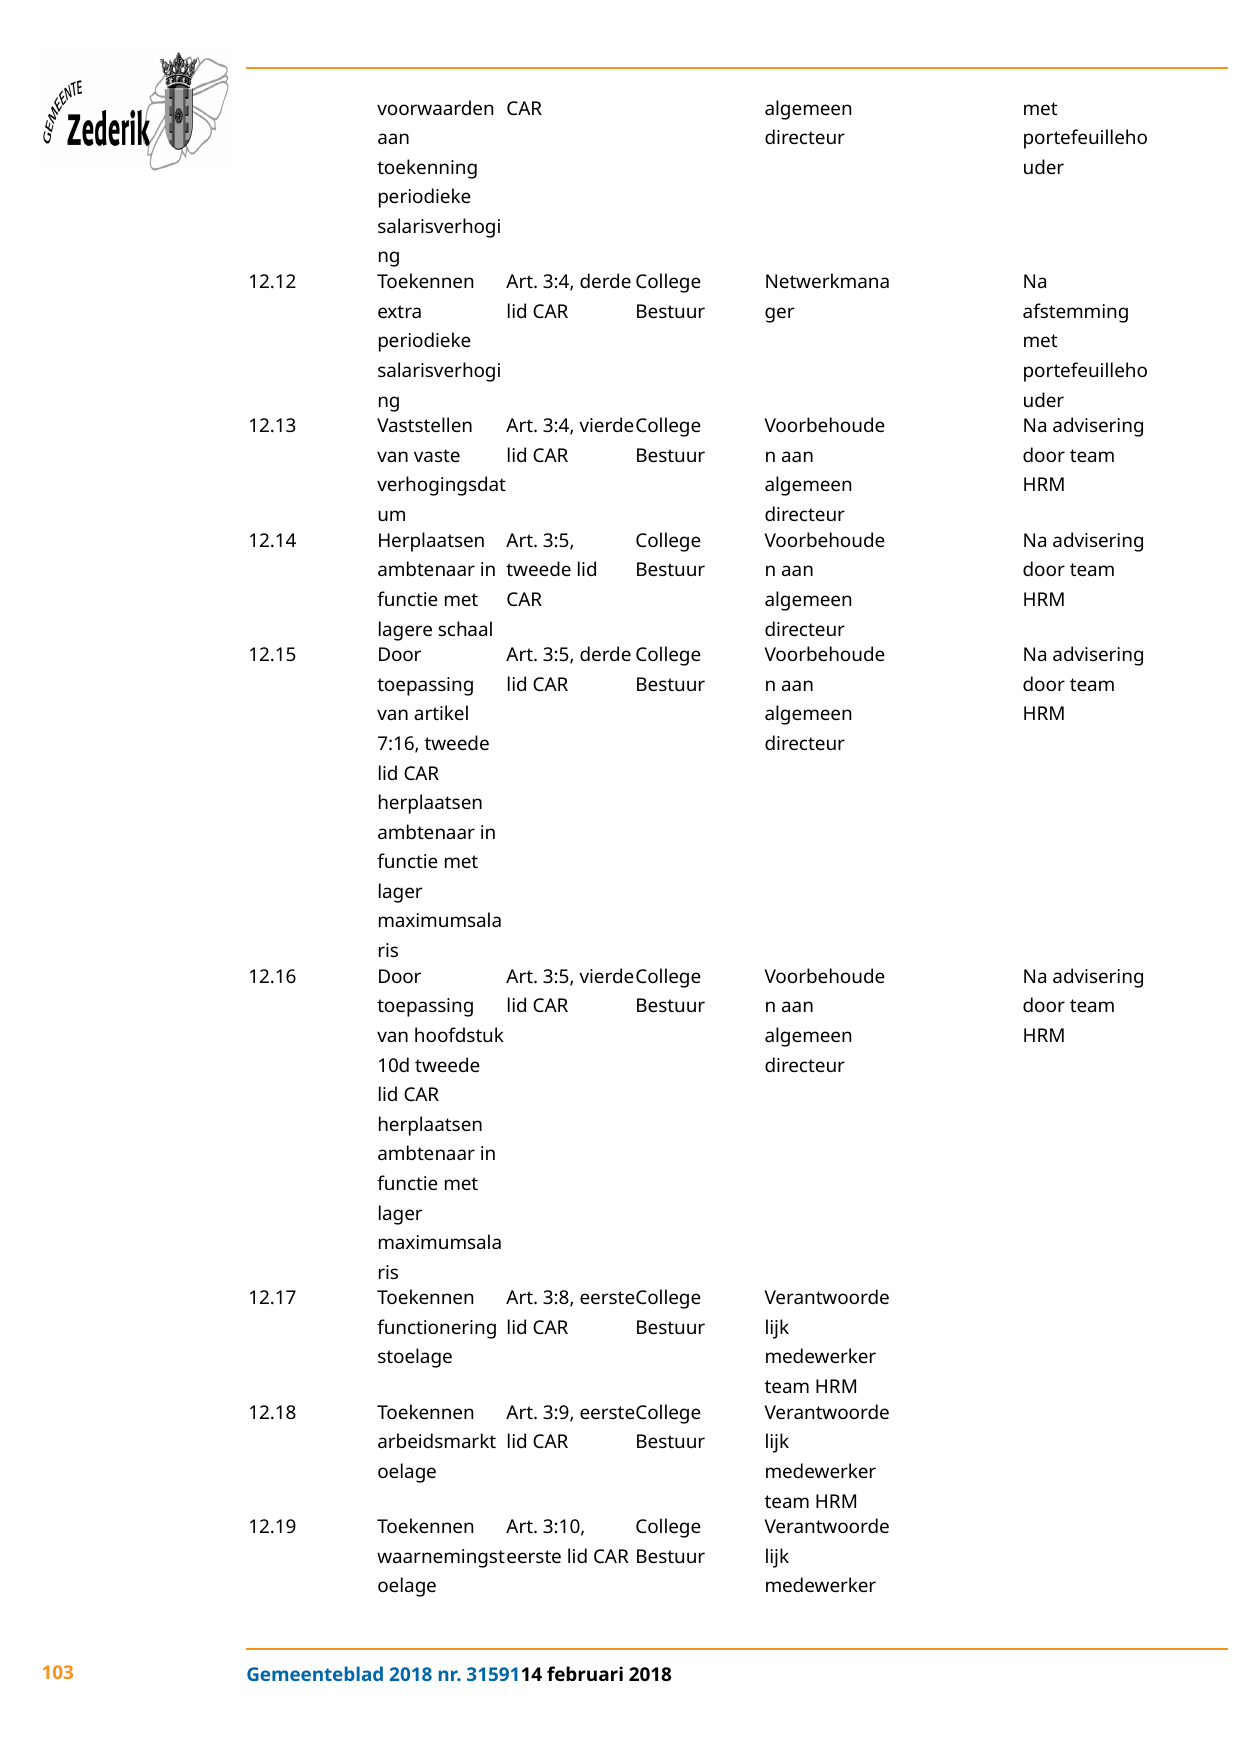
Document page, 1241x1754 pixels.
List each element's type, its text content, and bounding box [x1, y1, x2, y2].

table_cell Voorbehouden aan algemeen directeur [764, 641, 893, 963]
table_cell College Bestuur [635, 641, 764, 963]
table_cell [894, 963, 1022, 1284]
table_cell 12.15 [248, 641, 377, 963]
table_cell 12.18 [248, 1399, 377, 1513]
table_cell [1023, 1399, 1152, 1513]
table_cell [248, 95, 377, 268]
table_cell 12.19 [248, 1514, 377, 1598]
table_cell Art. 3:4, vierde lid CAR [506, 413, 635, 527]
table_cell College Bestuur [635, 527, 764, 641]
table_cell College Bestuur [635, 963, 764, 1284]
table_cell Art. 3:4, derde lid CAR [506, 269, 635, 412]
table_cell Vaststellen van vaste verhogingsdatum [377, 413, 506, 527]
table_cell Toekennen waarnemingstoelage [377, 1514, 506, 1598]
table_cell [1023, 1514, 1152, 1598]
table_cell met portefeuillehouder [1023, 95, 1152, 268]
table_cell algemeen directeur [764, 95, 893, 268]
table_cell 12.12 [248, 269, 377, 412]
table_cell Na advisering door team HRM [1023, 641, 1152, 963]
table_cell Herplaatsen ambtenaar in functie met lagere schaal [377, 527, 506, 641]
table_cell [894, 413, 1022, 527]
table_cell Art. 3:5, vierde lid CAR [506, 963, 635, 1284]
table_cell Na advisering door team HRM [1023, 963, 1152, 1284]
table_cell Verantwoordelijk medewerker team HRM [764, 1399, 893, 1513]
table_cell College Bestuur [635, 1285, 764, 1399]
table_cell 12.13 [248, 413, 377, 527]
table_cell Verantwoordelijk medewerker team HRM [764, 1285, 893, 1399]
table_cell Verantwoordelijk medewerker [764, 1514, 893, 1598]
table_cell Art. 3:8, eerste lid CAR [506, 1285, 635, 1399]
table_cell Toekennen functioneringstoelage [377, 1285, 506, 1399]
table_cell Voorbehouden aan algemeen directeur [764, 527, 893, 641]
table_cell Art. 3:9, eerste lid CAR [506, 1399, 635, 1513]
table_cell Voorbehouden aan algemeen directeur [764, 963, 893, 1284]
table_cell [894, 1399, 1022, 1513]
table_cell College Bestuur [635, 413, 764, 527]
table_cell 12.14 [248, 527, 377, 641]
table_cell Voorbehouden aan algemeen directeur [764, 413, 893, 527]
table_cell College Bestuur [635, 1399, 764, 1513]
table_cell [1023, 1285, 1152, 1399]
table_cell [635, 95, 764, 268]
table_cell College Bestuur [635, 269, 764, 412]
table_cell CAR [506, 95, 635, 268]
table_cell Netwerkmanager [764, 269, 893, 412]
table_cell Art. 3:5, tweede lid CAR [506, 527, 635, 641]
table_cell 12.17 [248, 1285, 377, 1399]
table_cell Door toepassing van hoofdstuk 10d tweede lid CAR herplaatsen ambtenaar in functie met lager maximumsalaris [377, 963, 506, 1284]
table_cell Art. 3:5, derde lid CAR [506, 641, 635, 963]
table_cell Toekennen extra periodieke salarisverhoging [377, 269, 506, 412]
table_cell College Bestuur [635, 1514, 764, 1598]
table_cell [894, 1285, 1022, 1399]
table_cell Art. 3:10, eerste lid CAR [506, 1514, 635, 1598]
table_cell Na advisering door team HRM [1023, 527, 1152, 641]
table_cell Na advisering door team HRM [1023, 413, 1152, 527]
table_cell [894, 527, 1022, 641]
table_cell [894, 95, 1022, 268]
table_cell 12.16 [248, 963, 377, 1284]
table_cell [894, 1514, 1022, 1598]
table_cell Door toepassing van artikel 7:16, tweede lid CAR herplaatsen ambtenaar in functie met lager maximumsalaris [377, 641, 506, 963]
table_cell voorwaarden aan toekenning periodieke salarisverhoging [377, 95, 506, 268]
table_cell [894, 269, 1022, 412]
table_cell Na afstemming met portefeuillehouder [1023, 269, 1152, 412]
picture [41, 47, 231, 172]
table_cell [894, 641, 1022, 963]
table_cell Toekennen arbeidsmarktoelage [377, 1399, 506, 1513]
